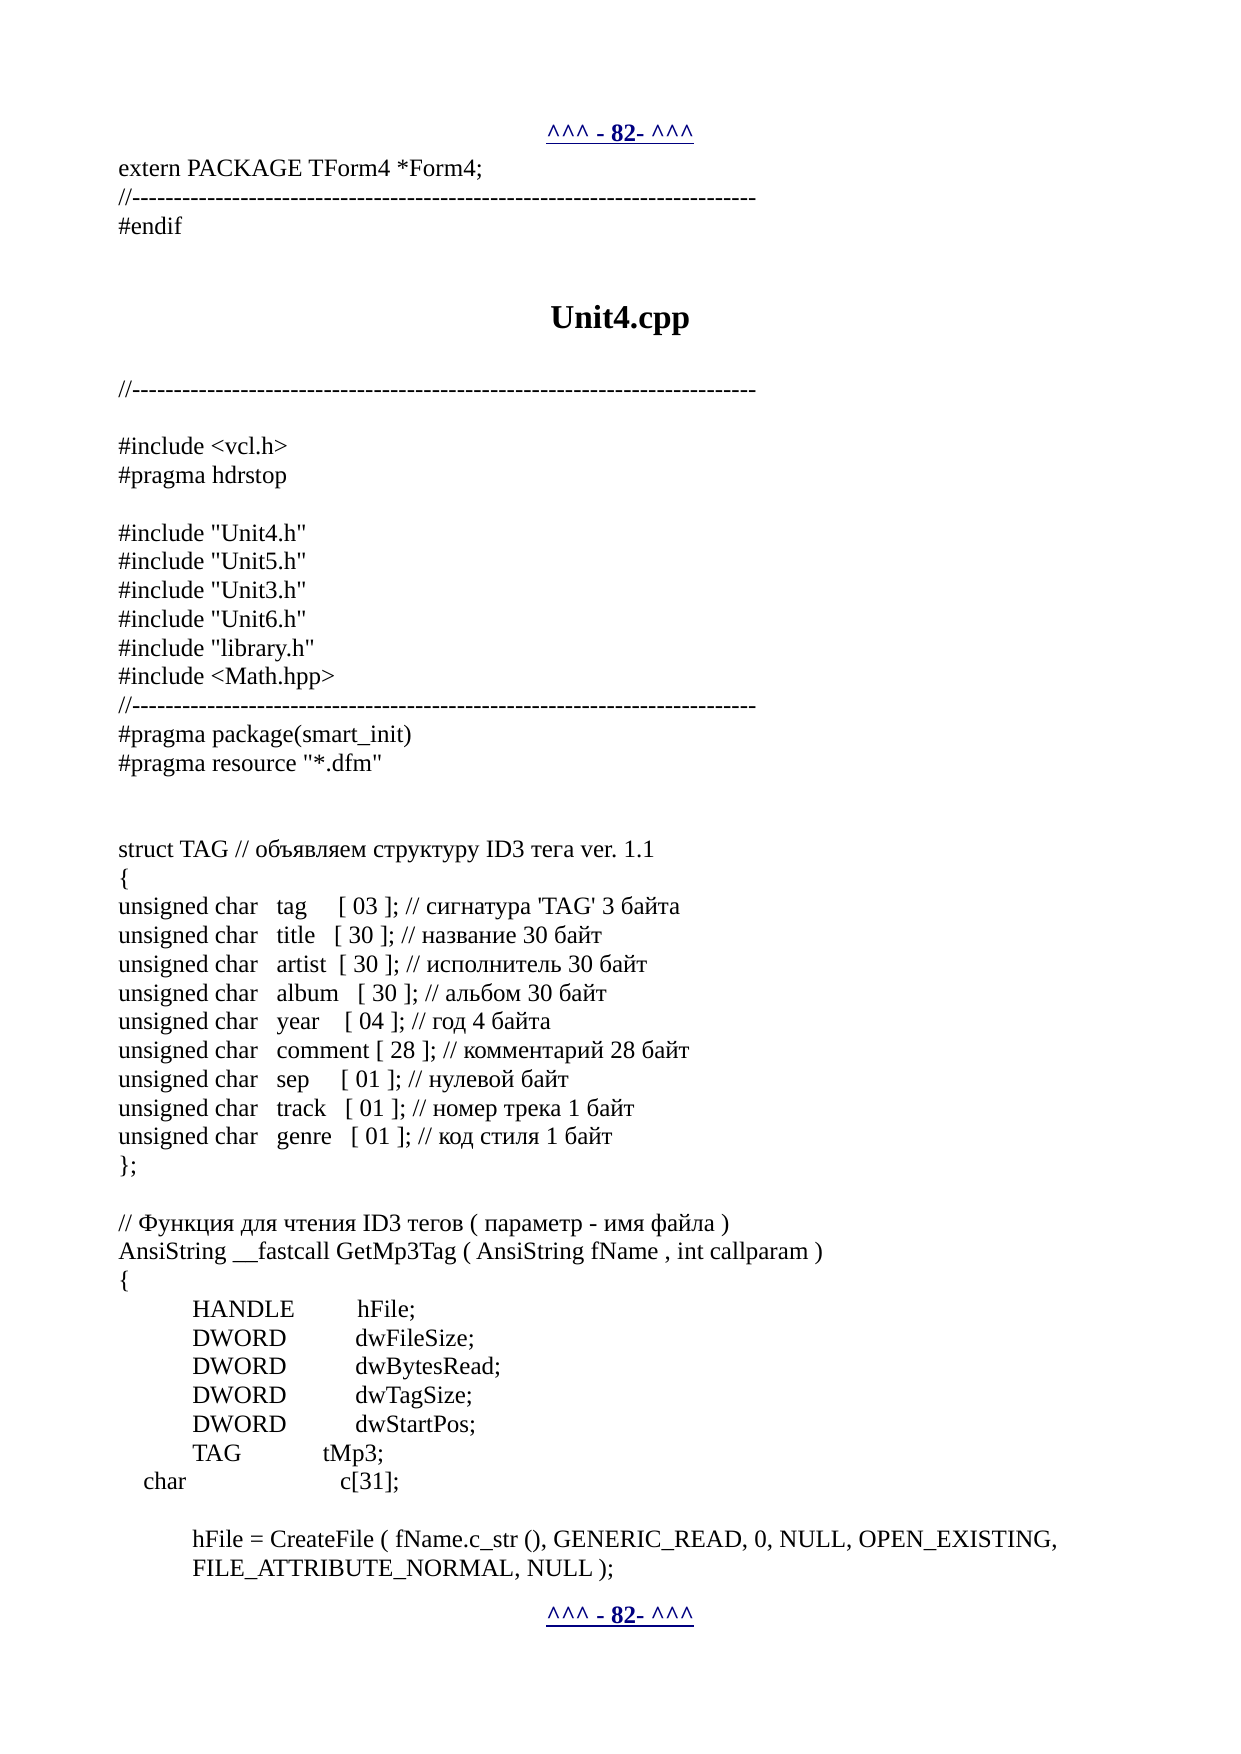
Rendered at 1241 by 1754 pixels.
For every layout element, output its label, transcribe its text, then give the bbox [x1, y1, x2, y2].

text char c[31]; [118, 1466, 1122, 1495]
text //--------------------------------------------------------------------------- [118, 374, 1122, 403]
text #endif [118, 211, 1122, 240]
text struct TAG // объявляем структуру ID3 тега ver. 1.1 [118, 834, 1122, 863]
text DWORD dwFileSize; [118, 1323, 1122, 1351]
text #include "Unit5.h" [118, 546, 1122, 575]
text // Функция для чтения ID3 тегов ( параметр - имя файла ) [118, 1208, 1122, 1236]
text unsigned char comment [ 28 ]; // комментарий 28 байт [118, 1035, 1122, 1064]
text #include <Math.hpp> [118, 661, 1122, 690]
text #pragma resource "*.dfm" [118, 748, 1122, 776]
text unsigned char tag [ 03 ]; // сигнатура 'TAG' 3 байта [118, 891, 1122, 920]
text #include "Unit6.h" [118, 604, 1122, 633]
text #include "Unit4.h" [118, 518, 1122, 546]
text TAG tMp3; [118, 1438, 1122, 1466]
text DWORD dwTagSize; [118, 1380, 1122, 1409]
text #include <vcl.h> [118, 431, 1122, 460]
text unsigned char sep [ 01 ]; // нулевой байт [118, 1064, 1122, 1093]
text DWORD dwBytesRead; [118, 1351, 1122, 1380]
text unsigned char genre [ 01 ]; // код стиля 1 байт [118, 1121, 1122, 1150]
text extern PACKAGE TForm4 *Form4; [118, 153, 1122, 182]
text { [118, 1265, 1122, 1294]
text Unit4.cpp [118, 297, 1122, 336]
text FILE_ATTRIBUTE_NORMAL, NULL ); [118, 1553, 1122, 1581]
text }; [118, 1150, 1122, 1179]
text #pragma package(smart_init) [118, 719, 1122, 748]
text unsigned char album [ 30 ]; // альбом 30 байт [118, 978, 1122, 1006]
text //--------------------------------------------------------------------------- [118, 182, 1122, 211]
text hFile = CreateFile ( fName.c_str (), GENERIC_READ, 0, NULL, OPEN_EXISTING, [118, 1524, 1122, 1553]
text //--------------------------------------------------------------------------- [118, 690, 1122, 719]
text unsigned char title [ 30 ]; // название 30 байт [118, 920, 1122, 949]
text unsigned char year [ 04 ]; // год 4 байта [118, 1006, 1122, 1035]
text unsigned char track [ 01 ]; // номер трека 1 байт [118, 1093, 1122, 1121]
text DWORD dwStartPos; [118, 1409, 1122, 1438]
text unsigned char artist [ 30 ]; // исполнитель 30 байт [118, 949, 1122, 978]
text #include "Unit3.h" [118, 575, 1122, 604]
text #include "library.h" [118, 633, 1122, 661]
text { [118, 863, 1122, 891]
text HANDLE hFile; [118, 1294, 1122, 1323]
text #pragma hdrstop [118, 460, 1122, 489]
text AnsiString __fastcall GetMp3Tag ( AnsiString fName , int callparam ) [118, 1236, 1122, 1265]
